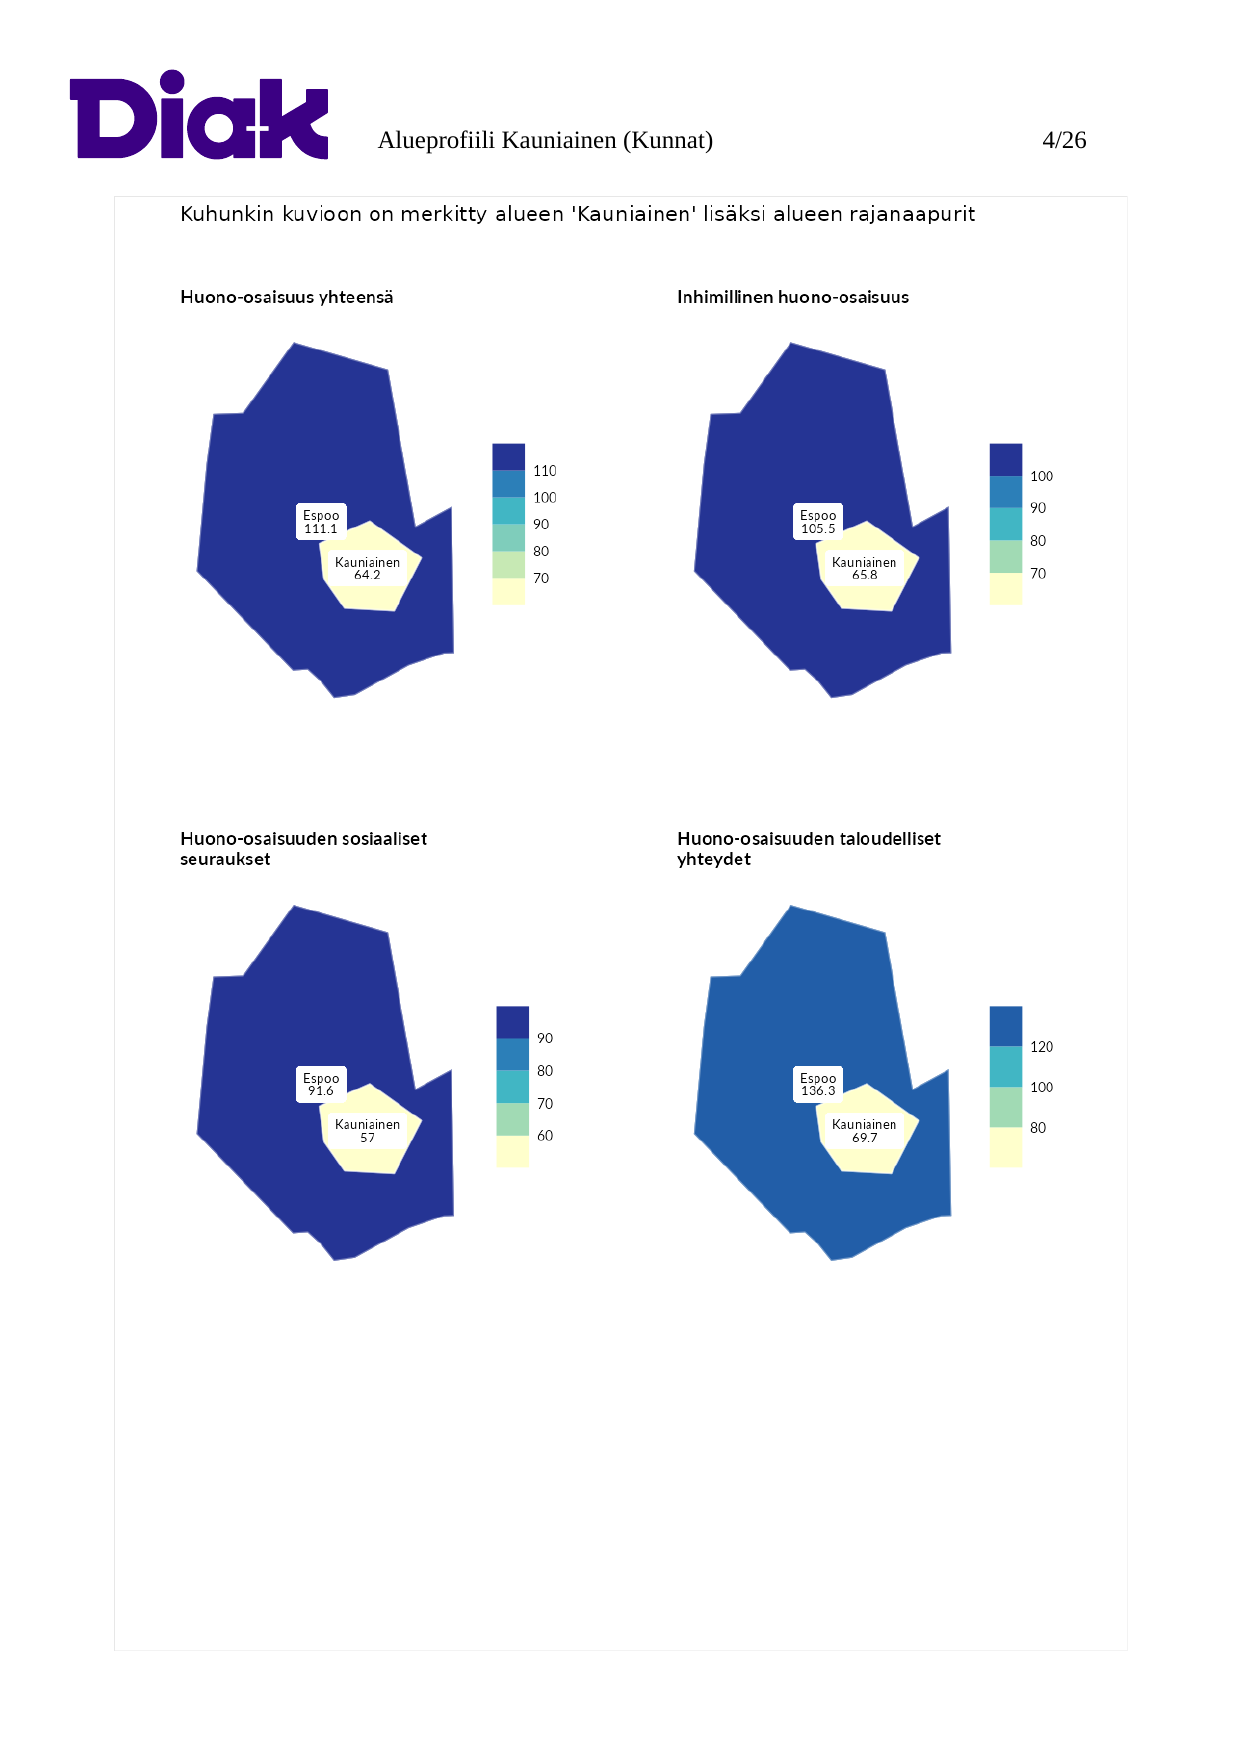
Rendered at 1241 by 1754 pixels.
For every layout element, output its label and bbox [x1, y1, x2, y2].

picture [61, 196, 1179, 1651]
